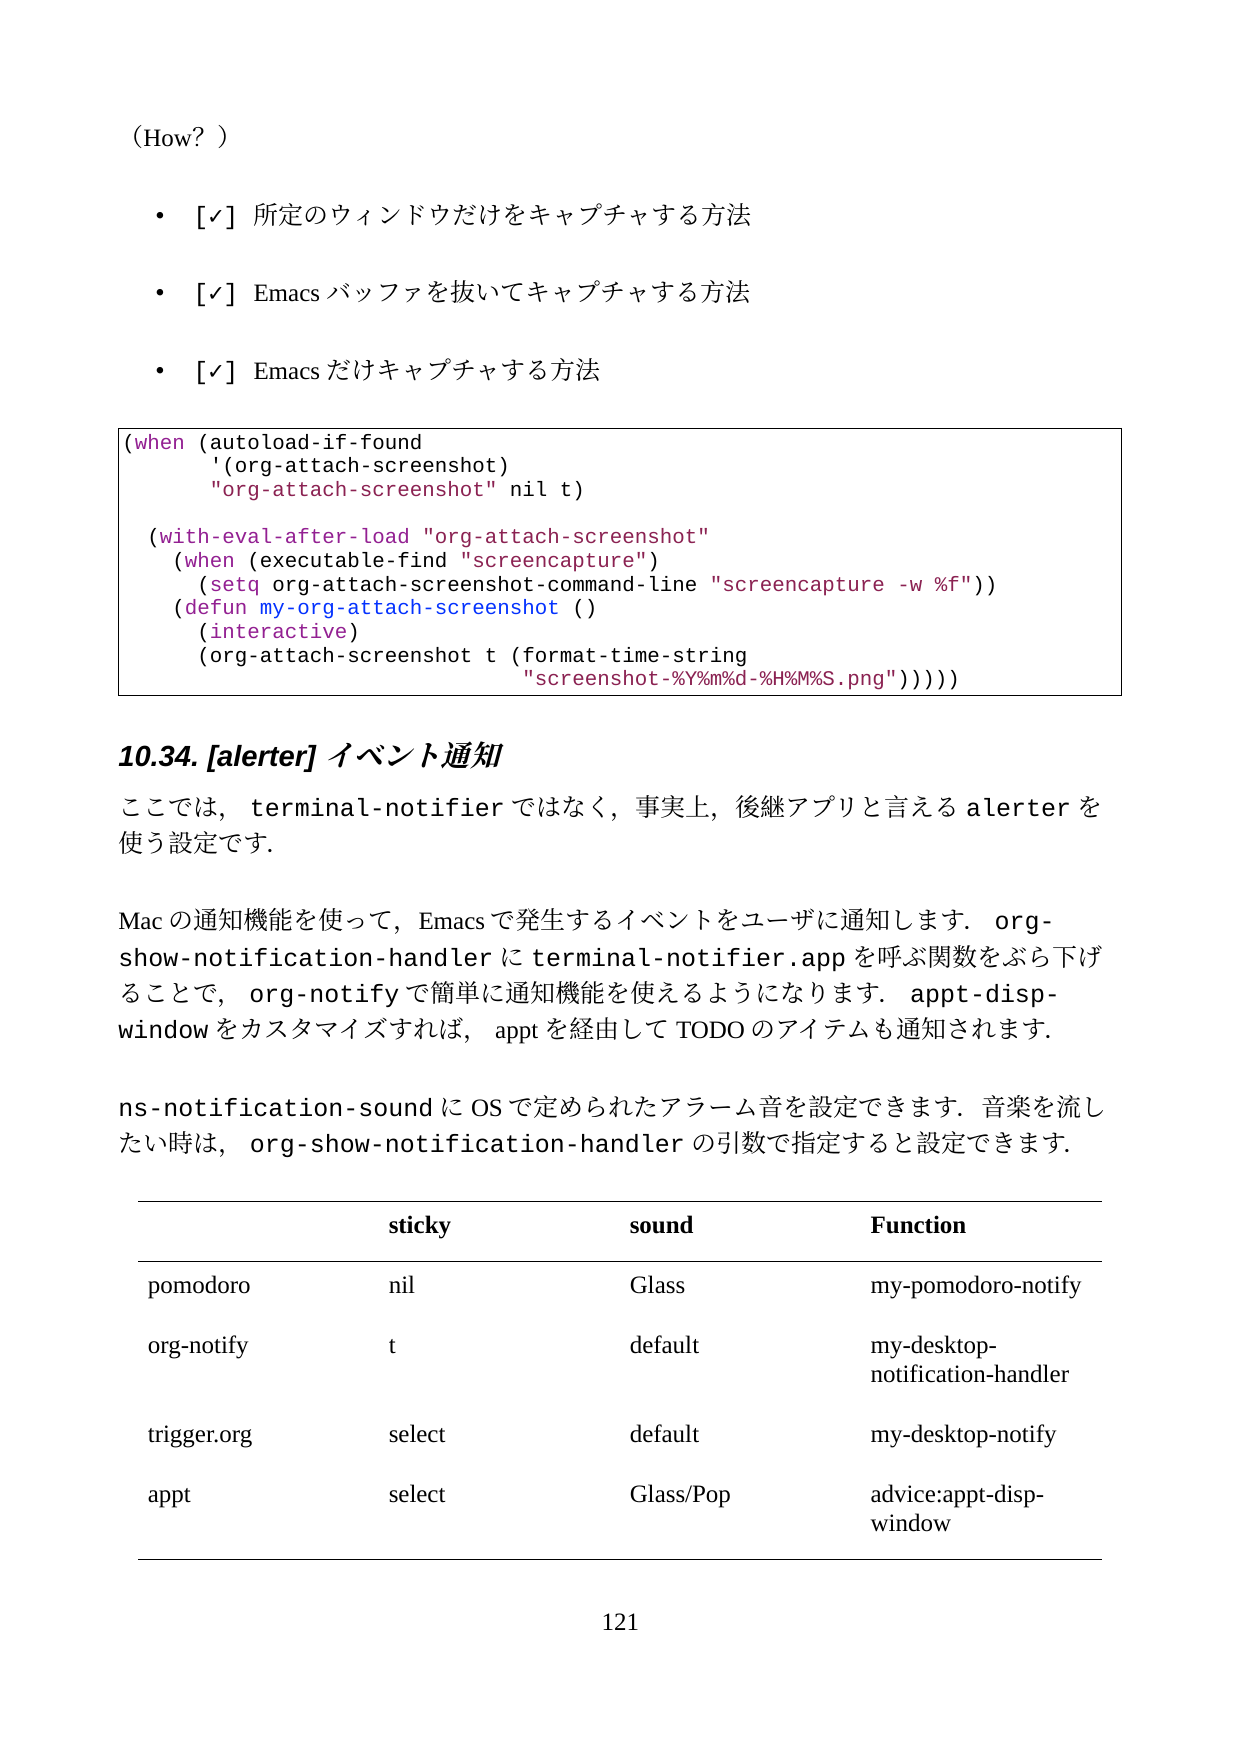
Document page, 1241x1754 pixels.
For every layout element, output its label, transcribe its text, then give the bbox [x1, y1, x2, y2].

table_cell Glass/Pop [620, 1470, 861, 1559]
text (setq org-attach-screenshot-command-line "screencapture -w %f")) [119, 570, 1121, 593]
text (when (executable-find "screencapture") [119, 546, 1121, 570]
table_cell nil [379, 1262, 620, 1321]
text "org-attach-screenshot" nil t) [119, 475, 1121, 499]
table_cell select [379, 1410, 620, 1470]
list [✓] Emacs バッファを抜いてキャプチャする方法 [156, 273, 1122, 338]
text '(org-attach-screenshot) [119, 451, 1121, 475]
text (with-eval-after-load "org-attach-screenshot" [119, 522, 1121, 546]
text (when (autoload-if-found [119, 429, 1121, 451]
table_cell my-pomodoro-notify [861, 1262, 1102, 1321]
table_cell select [379, 1470, 620, 1559]
table_cell appt [138, 1470, 379, 1559]
text (interactive) [119, 617, 1121, 641]
text (defun my-org-attach-screenshot () [119, 593, 1121, 617]
table_cell advice:appt-disp-window [861, 1470, 1102, 1559]
table_cell default [620, 1321, 861, 1410]
subtitle [alerter] イベント通知 [118, 733, 1122, 775]
table_cell trigger.org [138, 1410, 379, 1470]
text (org-attach-screenshot t (format-time-string [119, 641, 1121, 664]
table_cell t [379, 1321, 620, 1410]
table_header sound [620, 1202, 861, 1261]
table_cell my-desktop-notify [861, 1410, 1102, 1470]
table_cell default [620, 1410, 861, 1470]
table_cell pomodoro [138, 1262, 379, 1321]
table_cell org-notify [138, 1321, 379, 1410]
table_cell my-desktop-notification-handler [861, 1321, 1102, 1410]
list [✓] Emacs だけキャプチャする方法 [156, 350, 1122, 415]
text "screenshot-%Y%m%d-%H%M%S.png"))))) [119, 664, 1121, 695]
text ここでは， terminal-notifier ではなく，事実上，後継アプリと言える alerter を使う設定です． [118, 788, 1122, 888]
text ns-notification-sound に OSで定められたアラーム音を設定できます．音楽を流したい時は， org-show-notification-handler の引数で指定すると設定できます． [118, 1087, 1122, 1188]
table_header [138, 1202, 379, 1261]
table_header sticky [379, 1202, 620, 1261]
text Mac の通知機能を使って，Emacsで発生するイベントをユーザに通知します． org-show-notification-handler に terminal-notifier.app を呼ぶ関数をぶら下げることで， org-notify で簡単に通知機能を使えるようになります． appt-disp-window をカスタマイズすれば， appt を経由して TODOのアイテムも通知されます． [118, 901, 1122, 1075]
table_header Function [861, 1202, 1102, 1261]
table_cell Glass [620, 1262, 861, 1321]
list [✓] 所定のウィンドウだけをキャプチャする方法 [156, 195, 1122, 260]
text （How？） [118, 118, 1122, 183]
